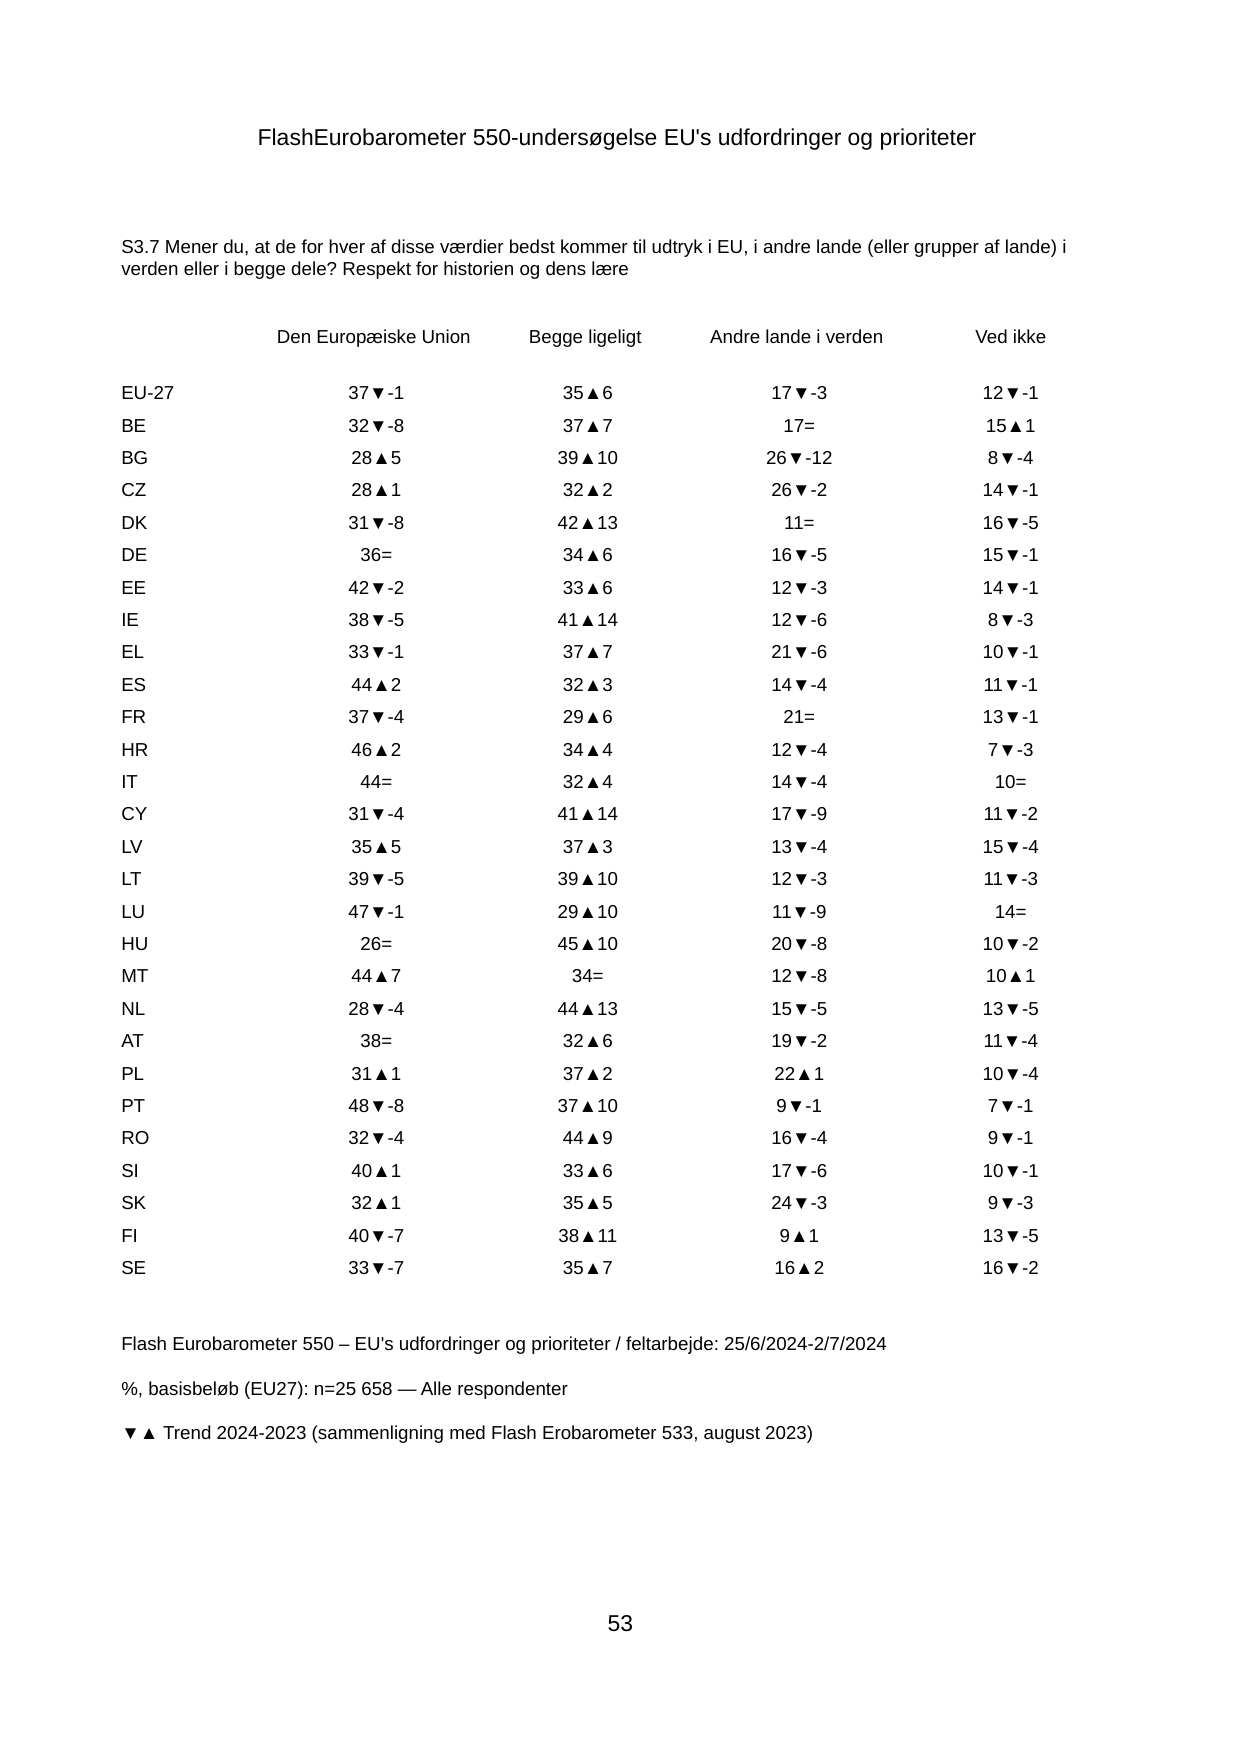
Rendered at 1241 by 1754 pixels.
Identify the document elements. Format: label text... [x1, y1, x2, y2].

table_cell 15▼-4 [905, 830, 1116, 863]
table_cell 35▲5 [482, 1187, 693, 1219]
table_cell 28▼-4 [270, 992, 482, 1024]
table_cell [194, 668, 270, 701]
table_cell 13▼-5 [905, 1219, 1116, 1251]
table_cell 21= [693, 701, 905, 733]
table_cell 9▼-1 [693, 1089, 905, 1122]
table_cell 14= [905, 895, 1116, 927]
table_cell HR [118, 733, 194, 765]
table_cell [194, 409, 270, 441]
table_cell LV [118, 830, 194, 863]
table_cell 32▲3 [482, 668, 693, 701]
table_cell [905, 1284, 1116, 1316]
table_cell 7▼-1 [905, 1089, 1116, 1122]
table_cell [194, 604, 270, 636]
table_cell [118, 1284, 194, 1316]
table_cell 32▲1 [270, 1187, 482, 1219]
table_cell 14▼-4 [693, 668, 905, 701]
table_cell 9▲1 [693, 1219, 905, 1251]
table_cell 12▼-6 [693, 604, 905, 636]
table_cell NL [118, 992, 194, 1024]
table_cell 11▼-9 [693, 895, 905, 927]
table_cell 39▲10 [482, 441, 693, 474]
table_cell LU [118, 895, 194, 927]
table_cell 32▼-4 [270, 1122, 482, 1154]
table_cell 16▲2 [693, 1251, 905, 1284]
table_cell DK [118, 506, 194, 539]
table_cell SE [118, 1251, 194, 1284]
table_cell 39▲10 [482, 863, 693, 895]
table_cell 26= [270, 928, 482, 960]
table_cell 31▲1 [270, 1057, 482, 1089]
table_cell AT [118, 1025, 194, 1057]
table_cell [194, 863, 270, 895]
table_cell 20▼-8 [693, 928, 905, 960]
table_cell 34= [482, 960, 693, 992]
table_cell FR [118, 701, 194, 733]
table_cell [194, 960, 270, 992]
table_cell [194, 765, 270, 798]
table_cell 10▼-1 [905, 636, 1116, 668]
table_cell 16▼-4 [693, 1122, 905, 1154]
table_cell 37▲10 [482, 1089, 693, 1122]
table_cell [194, 1025, 270, 1057]
table_cell 14▼-4 [693, 765, 905, 798]
table_cell 10▼-4 [905, 1057, 1116, 1089]
table_cell ES [118, 668, 194, 701]
table_cell 15▼-1 [905, 539, 1116, 571]
table_cell [194, 1154, 270, 1187]
table_cell 24▼-3 [693, 1187, 905, 1219]
table_cell MT [118, 960, 194, 992]
table_cell 11= [693, 506, 905, 539]
table_cell 32▼-8 [270, 409, 482, 441]
table_cell LT [118, 863, 194, 895]
table_cell 47▼-1 [270, 895, 482, 927]
table_cell 15▲1 [905, 409, 1116, 441]
table_cell 12▼-8 [693, 960, 905, 992]
table_cell 46▲2 [270, 733, 482, 765]
table_cell Begge ligeligt [482, 298, 693, 377]
table_cell CZ [118, 474, 194, 506]
table_cell [194, 636, 270, 668]
table_cell 37▲7 [482, 636, 693, 668]
table_cell 31▼-4 [270, 798, 482, 830]
table_cell FI [118, 1219, 194, 1251]
table_cell [194, 992, 270, 1024]
table_cell [194, 1187, 270, 1219]
table_cell 28▲1 [270, 474, 482, 506]
table_cell 16▼-5 [905, 506, 1116, 539]
table_cell 34▲4 [482, 733, 693, 765]
table_cell 37▼-1 [270, 377, 482, 409]
table_cell DE [118, 539, 194, 571]
table_cell 7▼-3 [905, 733, 1116, 765]
table_cell PT [118, 1089, 194, 1122]
table_cell 14▼-1 [905, 571, 1116, 603]
table_cell [194, 798, 270, 830]
table_cell 33▲6 [482, 1154, 693, 1187]
table_cell 38= [270, 1025, 482, 1057]
table_cell EE [118, 571, 194, 603]
table_cell 28▲5 [270, 441, 482, 474]
table_cell 36= [270, 539, 482, 571]
table_cell 11▼-4 [905, 1025, 1116, 1057]
table_cell 44▲13 [482, 992, 693, 1024]
table_cell BG [118, 441, 194, 474]
table_cell 33▲6 [482, 571, 693, 603]
table_cell BE [118, 409, 194, 441]
table_cell IT [118, 765, 194, 798]
table_cell 22▲1 [693, 1057, 905, 1089]
table_cell 44= [270, 765, 482, 798]
table_cell 16▼-2 [905, 1251, 1116, 1284]
table_cell 13▼-5 [905, 992, 1116, 1024]
table_cell EL [118, 636, 194, 668]
table_cell 35▲5 [270, 830, 482, 863]
table_cell 37▲2 [482, 1057, 693, 1089]
table_cell 12▼-3 [693, 863, 905, 895]
table_cell SI [118, 1154, 194, 1187]
table_cell 45▲10 [482, 928, 693, 960]
table_cell 48▼-8 [270, 1089, 482, 1122]
table_cell 11▼-3 [905, 863, 1116, 895]
table_cell 40▲1 [270, 1154, 482, 1187]
table_cell [118, 298, 194, 377]
table_cell [194, 733, 270, 765]
table_cell [194, 1089, 270, 1122]
table_cell 11▼-2 [905, 798, 1116, 830]
table_cell 32▲2 [482, 474, 693, 506]
table_cell [194, 506, 270, 539]
table_cell [194, 1057, 270, 1089]
table_cell 32▲6 [482, 1025, 693, 1057]
table_cell [194, 701, 270, 733]
table_header S3.7 Mener du, at de for hver af disse værdier bedst kommer til udtryk i EU, i andre lande (eller grupper af lande) i verden eller i begge dele? Respekt for historien og dens lære [118, 218, 1116, 297]
table_cell 17= [693, 409, 905, 441]
table_cell 38▲11 [482, 1219, 693, 1251]
table_cell 39▼-5 [270, 863, 482, 895]
table_cell 15▼-5 [693, 992, 905, 1024]
table_cell 9▼-3 [905, 1187, 1116, 1219]
table_cell RO [118, 1122, 194, 1154]
table_cell [194, 1251, 270, 1284]
table_cell 8▼-3 [905, 604, 1116, 636]
table_cell 12▼-4 [693, 733, 905, 765]
table_cell 40▼-7 [270, 1219, 482, 1251]
table_cell 32▲4 [482, 765, 693, 798]
table_cell 26▼-2 [693, 474, 905, 506]
table_cell 12▼-3 [693, 571, 905, 603]
table_cell Den Europæiske Union [270, 298, 482, 377]
table_cell [194, 441, 270, 474]
table_cell 37▲3 [482, 830, 693, 863]
table_cell 35▲6 [482, 377, 693, 409]
table_cell 10▼-2 [905, 928, 1116, 960]
table_cell [194, 1219, 270, 1251]
table_cell 11▼-1 [905, 668, 1116, 701]
table_cell [194, 539, 270, 571]
table_cell 16▼-5 [693, 539, 905, 571]
table_cell [194, 928, 270, 960]
table_cell Flash Eurobarometer 550 – EU's udfordringer og prioriteter / feltarbejde: 25/6/2024-2/7/2024 [118, 1316, 1116, 1372]
table_cell 44▲7 [270, 960, 482, 992]
table_cell EU-27 [118, 377, 194, 409]
table_cell 37▲7 [482, 409, 693, 441]
table_cell [194, 1122, 270, 1154]
table_cell [194, 571, 270, 603]
table_cell 10▲1 [905, 960, 1116, 992]
table_cell 44▲2 [270, 668, 482, 701]
table_cell 13▼-1 [905, 701, 1116, 733]
table_cell [194, 830, 270, 863]
table_cell [482, 1284, 693, 1316]
table_cell 8▼-4 [905, 441, 1116, 474]
table_cell 41▲14 [482, 604, 693, 636]
table_cell 38▼-5 [270, 604, 482, 636]
table_cell 34▲6 [482, 539, 693, 571]
table_cell 13▼-4 [693, 830, 905, 863]
table_cell CY [118, 798, 194, 830]
table_cell 35▲7 [482, 1251, 693, 1284]
table_cell 33▼-1 [270, 636, 482, 668]
table_cell SK [118, 1187, 194, 1219]
table_cell 37▼-4 [270, 701, 482, 733]
table_cell 42▲13 [482, 506, 693, 539]
table_cell [194, 474, 270, 506]
table_cell 9▼-1 [905, 1122, 1116, 1154]
table_cell 10▼-1 [905, 1154, 1116, 1187]
table_cell [270, 1284, 482, 1316]
table_cell 42▼-2 [270, 571, 482, 603]
table_cell 21▼-6 [693, 636, 905, 668]
table_cell %, basisbeløb (EU27): n=25 658 — Alle respondenter [118, 1372, 1116, 1404]
table_cell Ved ikke [905, 298, 1116, 377]
table_cell [194, 1284, 270, 1316]
table_cell 12▼-1 [905, 377, 1116, 409]
table_cell [693, 1284, 905, 1316]
table_cell Andre lande i verden [693, 298, 905, 377]
table_cell HU [118, 928, 194, 960]
table_cell 41▲14 [482, 798, 693, 830]
table_cell 31▼-8 [270, 506, 482, 539]
table_cell 17▼-9 [693, 798, 905, 830]
table_cell 29▲6 [482, 701, 693, 733]
table_cell ▼▲ Trend 2024-2023 (sammenligning med Flash Erobarometer 533, august 2023) [118, 1404, 1116, 1460]
table_cell [194, 895, 270, 927]
table_cell [194, 298, 270, 377]
table_cell 17▼-3 [693, 377, 905, 409]
table_cell 14▼-1 [905, 474, 1116, 506]
table_cell 19▼-2 [693, 1025, 905, 1057]
table_cell 44▲9 [482, 1122, 693, 1154]
table_cell 10= [905, 765, 1116, 798]
table_cell 33▼-7 [270, 1251, 482, 1284]
table_cell 29▲10 [482, 895, 693, 927]
table_cell [194, 377, 270, 409]
table_cell 26▼-12 [693, 441, 905, 474]
table_cell PL [118, 1057, 194, 1089]
table_cell 17▼-6 [693, 1154, 905, 1187]
table_cell IE [118, 604, 194, 636]
